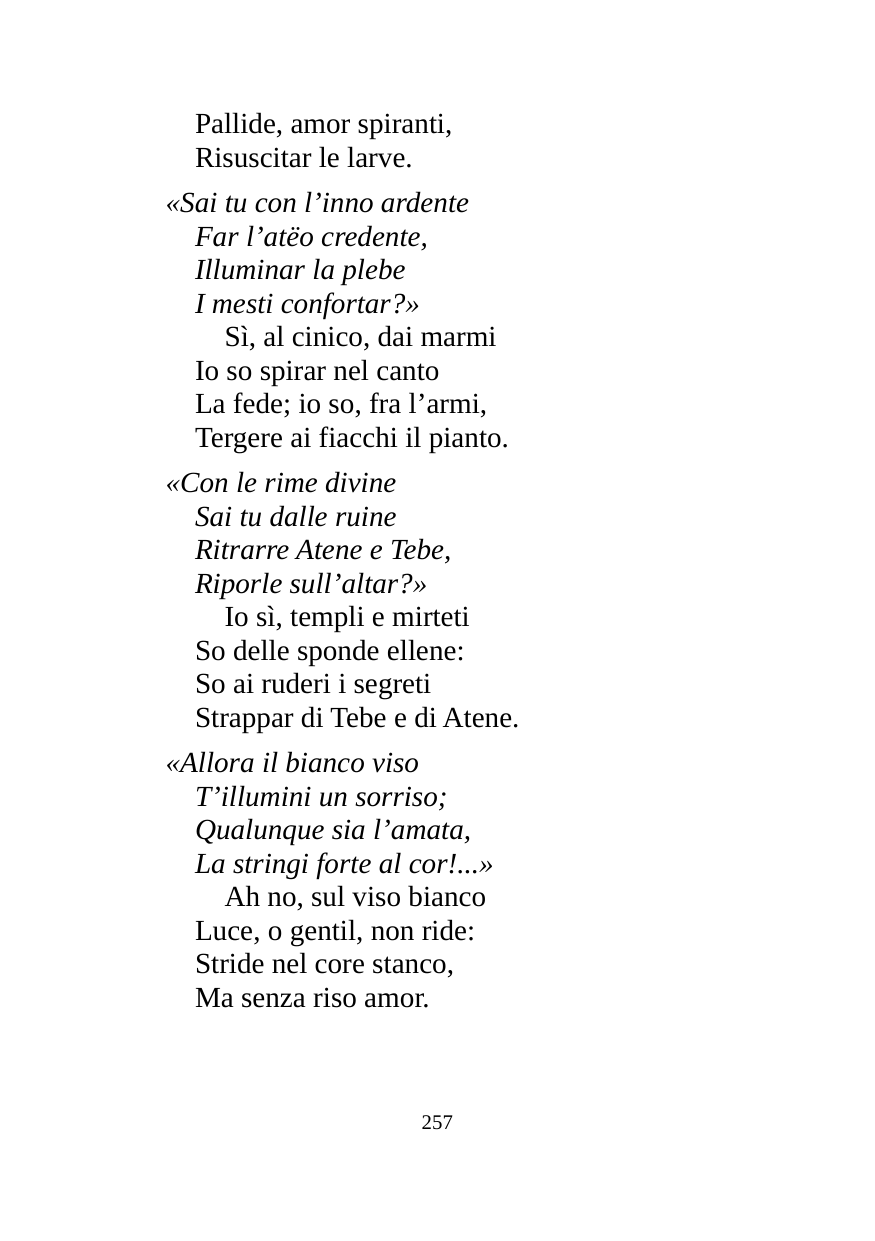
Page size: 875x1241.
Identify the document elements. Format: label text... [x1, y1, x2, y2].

text Pallide, amor spiranti, Risuscitar le larve. [195, 106, 768, 173]
text «Allora il bianco viso T’illumini un sorriso; Qualunque sia l’amata, La stringi forte al cor!...» [165, 745, 768, 879]
text «Sai tu con l’inno ardente Far l’atëo credente, Illuminar la plebe I mesti confortar?» [165, 185, 768, 319]
text Ah no, sul viso bianco Luce, o gentil, non ride: Stride nel core stanco, Ma senza riso amor. [195, 879, 768, 1014]
text «Con le rime divine Sai tu dalle ruine Ritrarre Atene e Tebe, Riporle sull’altar?» [165, 465, 768, 599]
text Io sì, templi e mirteti So delle sponde ellene: So ai ruderi i segreti Strappar di Tebe e di Atene. [195, 599, 768, 733]
text Sì, al cinico, dai marmi Io so spirar nel canto La fede; io so, fra l’armi, Tergere ai fiacchi il pianto. [195, 319, 768, 453]
